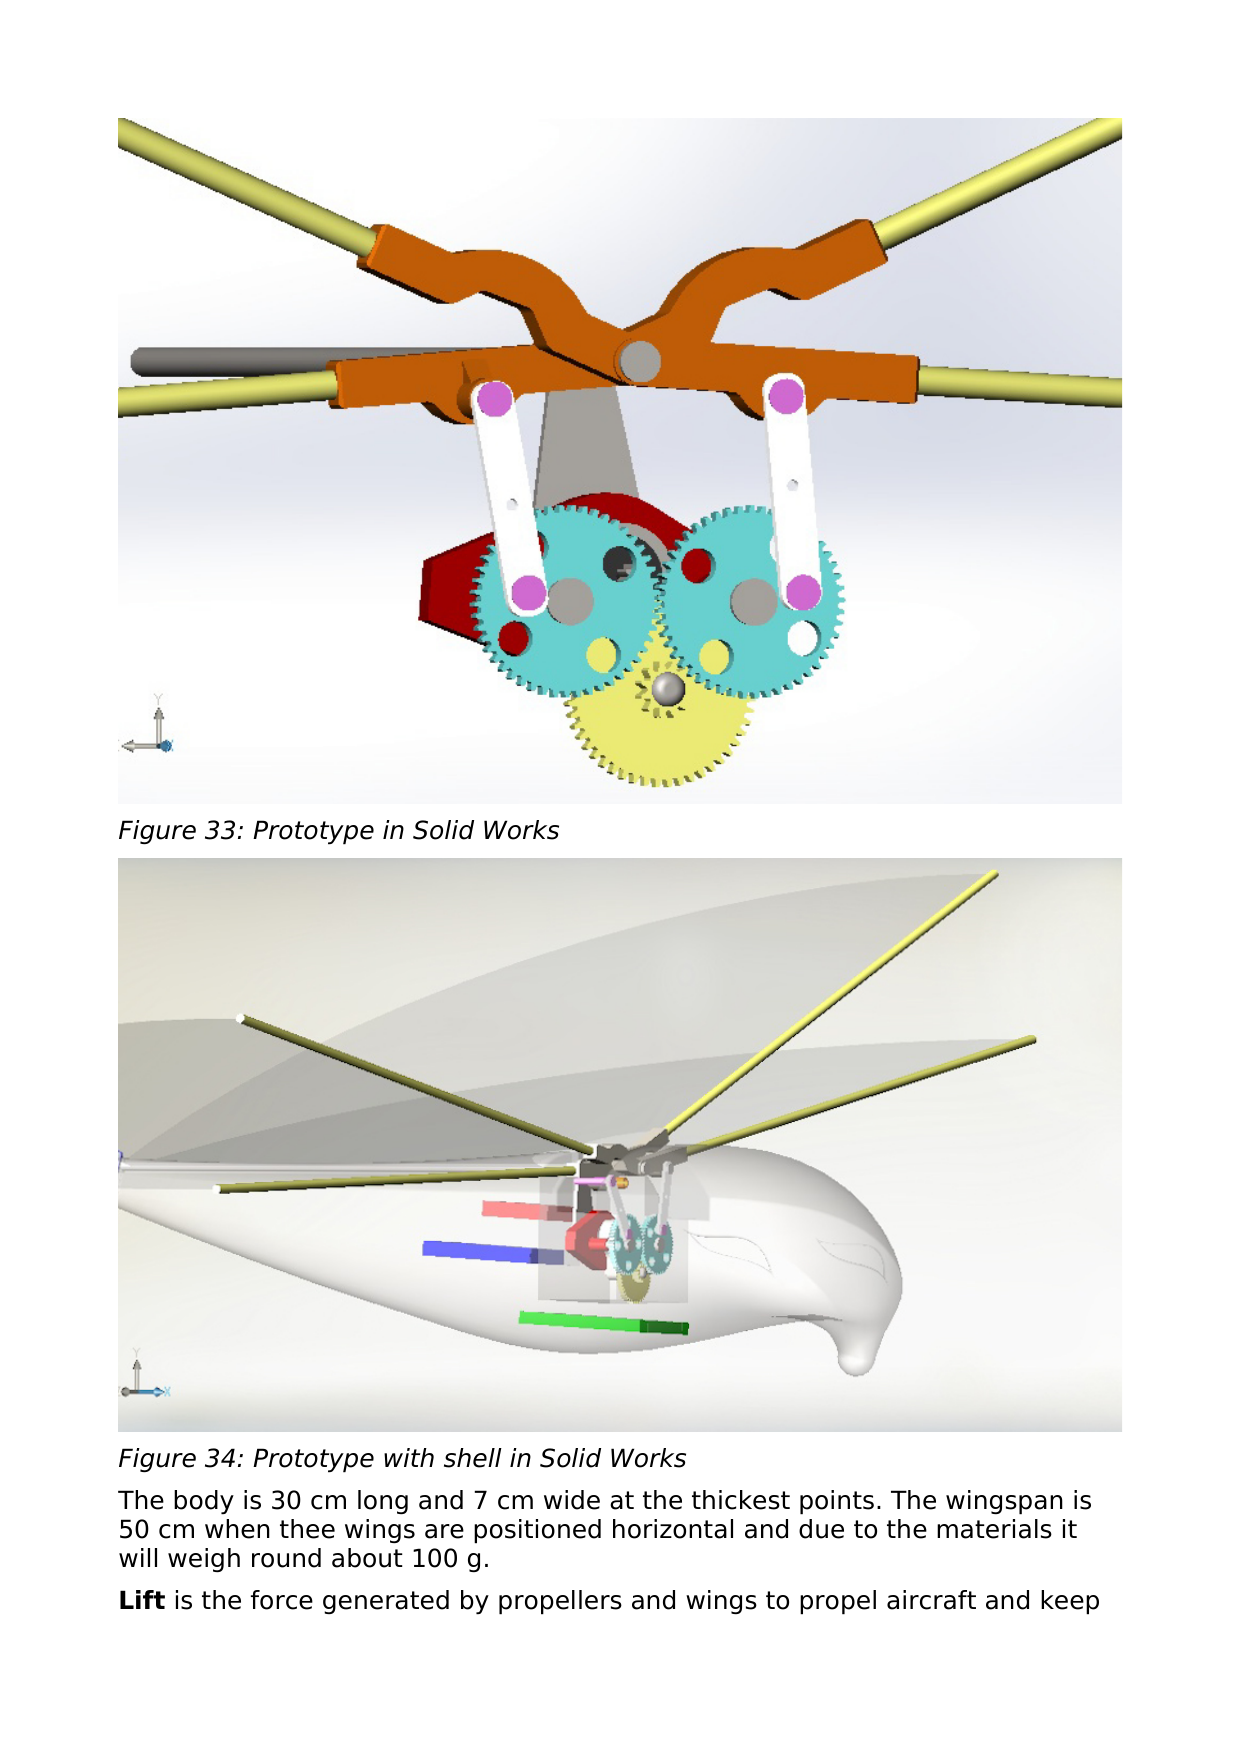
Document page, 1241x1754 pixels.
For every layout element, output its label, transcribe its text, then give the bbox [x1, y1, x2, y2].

text Figure 34: Prototype with shell in Solid Works [118, 1444, 1122, 1473]
picture [118, 858, 1123, 1432]
picture [118, 118, 1123, 804]
text Lift is the force generated by propellers and wings to propel aircraft and keep [118, 1586, 1122, 1615]
text The body is 30 cm long and 7 cm wide at the thickest points. The wingspan is 50 cm when thee wings are positioned horizontal and due to the materials it will weigh round about 100 g. [118, 1486, 1122, 1573]
text Figure 33: Prototype in Solid Works [118, 816, 1122, 846]
